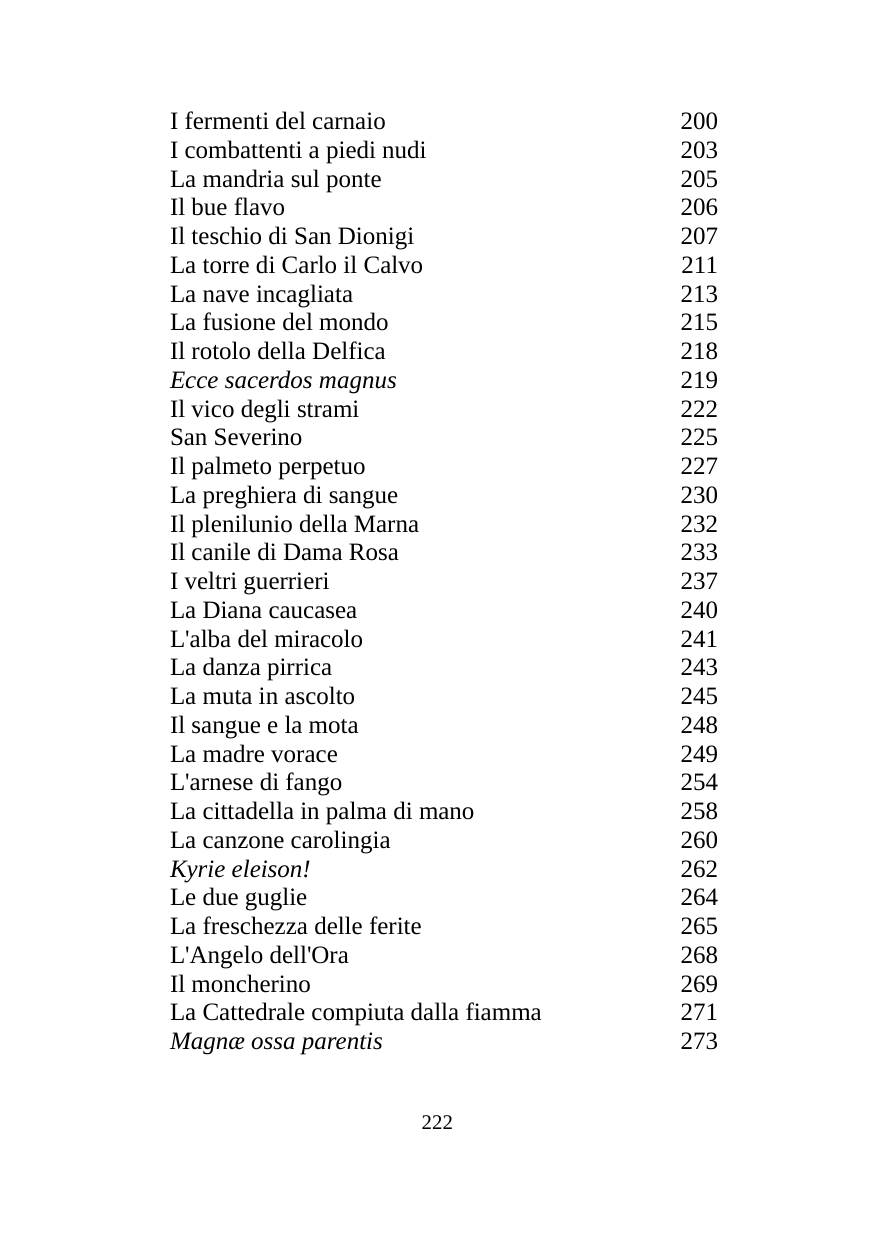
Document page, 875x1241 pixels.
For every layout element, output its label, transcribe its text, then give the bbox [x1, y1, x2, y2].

table_cell La nave incagliata [163, 279, 612, 307]
table_cell Il bue flavo [163, 193, 612, 221]
table_cell 230 [613, 480, 725, 509]
table_cell 213 [613, 279, 725, 307]
table_cell 254 [613, 768, 725, 796]
table_cell La mandria sul ponte [163, 164, 612, 192]
table_cell La freschezza delle ferite [163, 911, 612, 940]
table_cell L'Angelo dell'Ora [163, 940, 612, 969]
table_cell Il plenilunio della Marna [163, 509, 612, 537]
table_cell 248 [613, 710, 725, 739]
table_cell 233 [613, 538, 725, 566]
table_cell 205 [613, 164, 725, 192]
table_cell I fermenti del carnaio [163, 106, 612, 135]
table_cell Il canile di Dama Rosa [163, 538, 612, 566]
table_cell 249 [613, 739, 725, 767]
table_cell I veltri guerrieri [163, 566, 612, 595]
table_cell Il sangue e la mota [163, 710, 612, 739]
table_cell 215 [613, 308, 725, 336]
table_cell 206 [613, 193, 725, 221]
table_cell 207 [613, 221, 725, 250]
table_cell 240 [613, 595, 725, 624]
table_cell 260 [613, 825, 725, 854]
table_cell Le due guglie [163, 883, 612, 911]
table_cell 232 [613, 509, 725, 537]
table_cell La madre vorace [163, 739, 612, 767]
table_cell 219 [613, 365, 725, 394]
table_cell La torre di Carlo il Calvo [163, 250, 612, 279]
table_cell Il vico degli strami [163, 394, 612, 422]
table_cell Il moncherino [163, 969, 612, 997]
table_cell Il teschio di San Dionigi [163, 221, 612, 250]
table_cell 227 [613, 451, 725, 480]
table_cell L'alba del miracolo [163, 624, 612, 652]
table_cell La muta in ascolto [163, 681, 612, 710]
table_cell 268 [613, 940, 725, 969]
table_cell La cittadella in palma di mano [163, 796, 612, 825]
table_cell La fusione del mondo [163, 308, 612, 336]
table_cell 237 [613, 566, 725, 595]
table_cell San Severino [163, 423, 612, 451]
table_cell 203 [613, 135, 725, 164]
table_cell 264 [613, 883, 725, 911]
table_cell 273 [613, 1026, 725, 1055]
table_cell 245 [613, 681, 725, 710]
table_cell 262 [613, 854, 725, 882]
table_cell La danza pirrica [163, 653, 612, 681]
table_cell 269 [613, 969, 725, 997]
table_cell 243 [613, 653, 725, 681]
table_cell 200 [613, 106, 725, 135]
table_cell Ecce sacerdos magnus [163, 365, 612, 394]
table_cell 211 [613, 250, 725, 279]
table_cell 218 [613, 336, 725, 365]
table_cell 265 [613, 911, 725, 940]
table_cell 225 [613, 423, 725, 451]
table_cell La canzone carolingia [163, 825, 612, 854]
table_cell L'arnese di fango [163, 768, 612, 796]
table_cell Il palmeto perpetuo [163, 451, 612, 480]
table_cell La Diana caucasea [163, 595, 612, 624]
table_cell 222 [613, 394, 725, 422]
table_cell 271 [613, 998, 725, 1026]
table_cell 241 [613, 624, 725, 652]
table_cell Il rotolo della Delfica [163, 336, 612, 365]
table_cell La preghiera di sangue [163, 480, 612, 509]
table_cell Magnæ ossa parentis [163, 1026, 612, 1055]
table_cell Kyrie eleison! [163, 854, 612, 882]
table_cell I combattenti a piedi nudi [163, 135, 612, 164]
table_cell 258 [613, 796, 725, 825]
table_cell La Cattedrale compiuta dalla fiamma [163, 998, 612, 1026]
